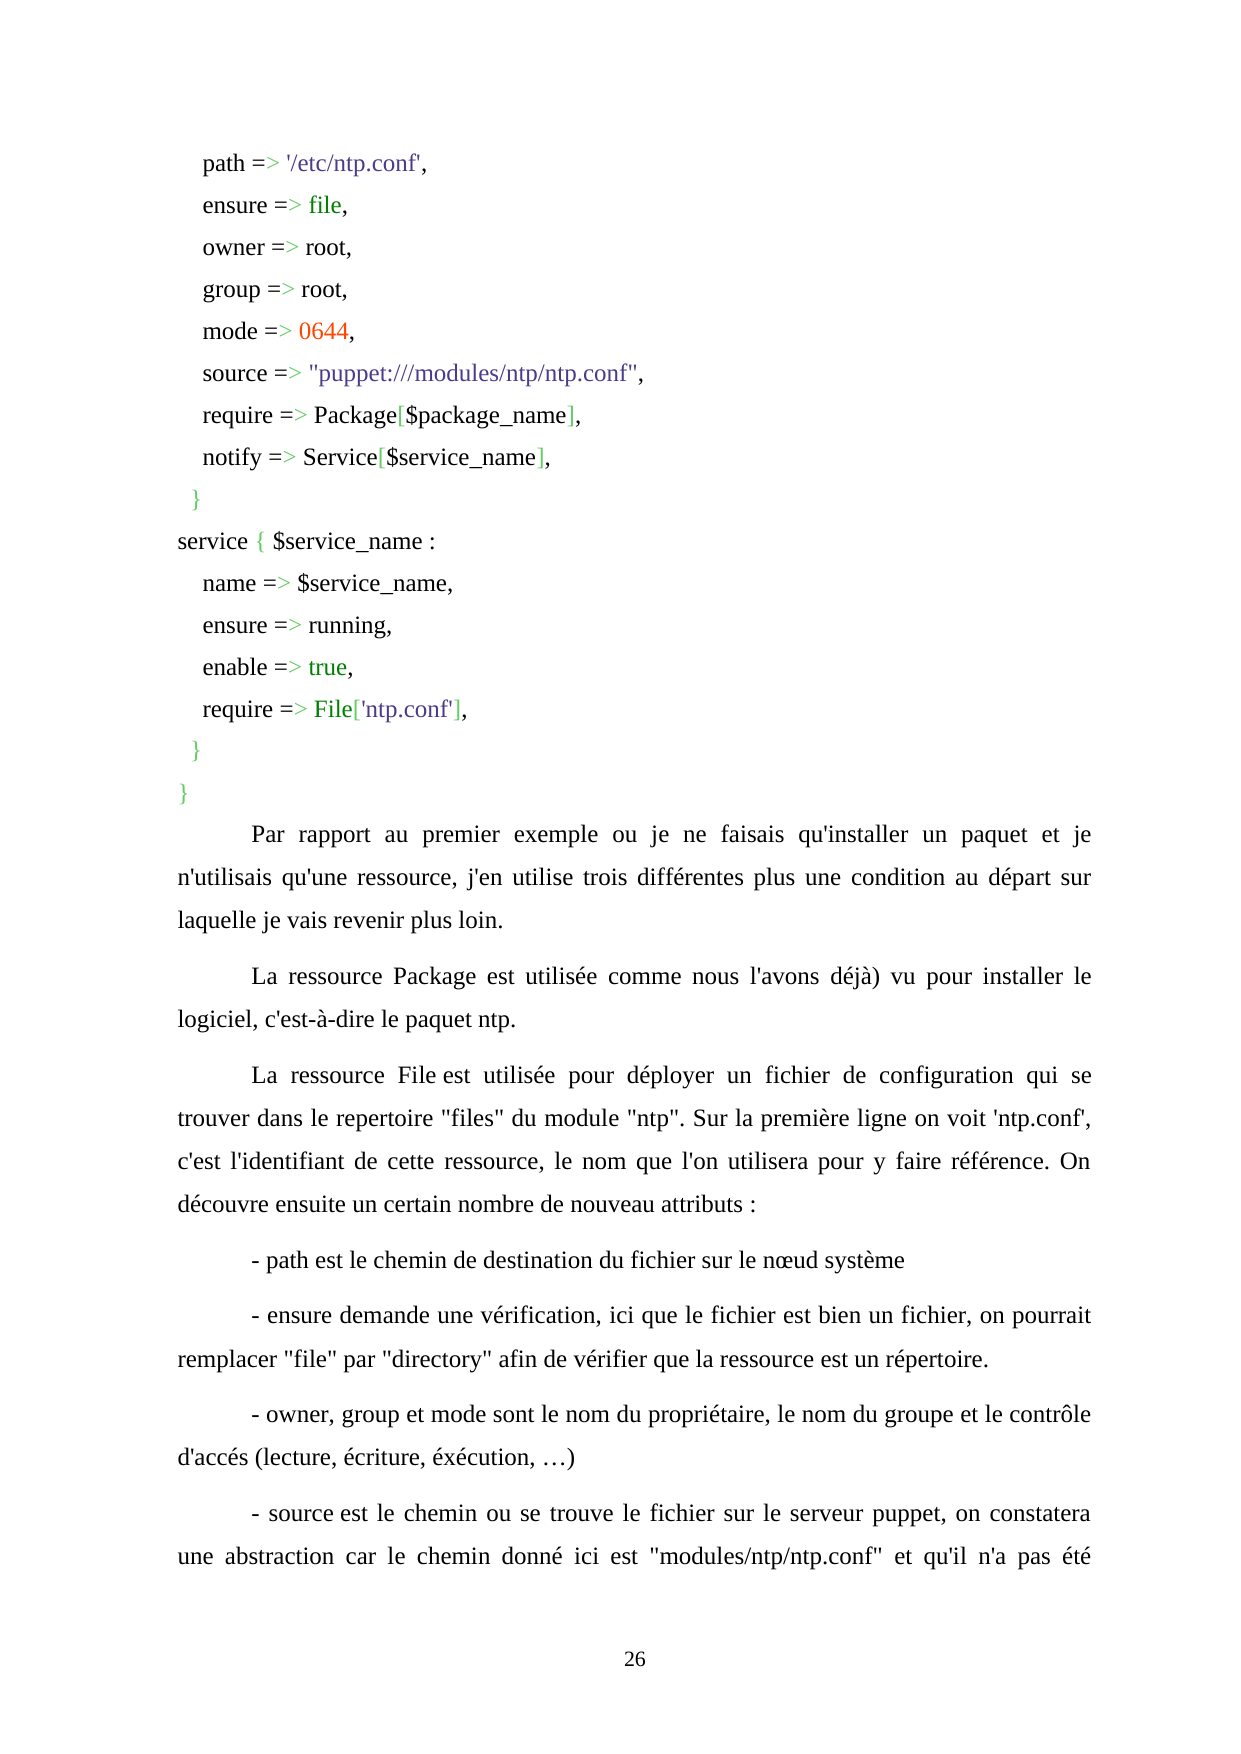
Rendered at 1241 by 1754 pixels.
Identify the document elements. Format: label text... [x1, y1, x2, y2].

text owner => root, [177, 232, 1092, 261]
text require => Package[$package_name], [177, 399, 1092, 429]
text require => File['ntp.conf'], [177, 693, 1092, 723]
text enable => true, [177, 651, 1092, 681]
text La ressource Package est utilisée comme nous l'avons déjà) vu pour installer le logiciel, c'est-à-dire le paquet ntp. [177, 961, 1092, 1033]
text ensure => file, [177, 190, 1092, 219]
text source => "puppet:///modules/ntp/ntp.conf", [177, 358, 1092, 387]
text mode => 0644, [177, 316, 1092, 345]
text - owner, group et mode sont le nom du propriétaire, le nom du groupe et le contrôle d'accés (lecture, écriture, éxécution, …) [177, 1399, 1092, 1471]
text } [177, 735, 1092, 765]
text ensure => running, [177, 609, 1092, 639]
text path => '/etc/ntp.conf', [177, 148, 1092, 177]
text - ensure demande une vérification, ici que le fichier est bien un fichier, on pourrait remplacer "file" par "directory" afin de vérifier que la ressource est un répertoire. [177, 1301, 1092, 1372]
text service { $service_name : [177, 526, 1092, 555]
text Par rapport au premier exemple ou je ne faisais qu'installer un paquet et je n'utilisais qu'une ressource, j'en utilise trois différentes plus une condition au départ sur laquelle je vais revenir plus loin. [177, 819, 1092, 934]
text - path est le chemin de destination du fichier sur le nœud système [177, 1245, 1092, 1274]
text group => root, [177, 274, 1092, 303]
text } [177, 777, 1092, 807]
text La ressource File est utilisée pour déployer un fichier de configuration qui se trouver dans le repertoire "files" du module "ntp". Sur la première ligne on voit 'ntp.conf', c'est l'identifiant de cette ressource, le nom que l'on utilisera pour y faire référence. On découvre ensuite un certain nombre de nouveau attributs : [177, 1060, 1092, 1218]
text } [177, 483, 1092, 513]
text notify => Service[$service_name], [177, 442, 1092, 471]
text name => $service_name, [177, 567, 1092, 597]
text - source est le chemin ou se trouve le fichier sur le serveur puppet, on constatera une abstraction car le chemin donné ici est "modules/ntp/ntp.conf" et qu'il n'a pas été [177, 1498, 1092, 1570]
